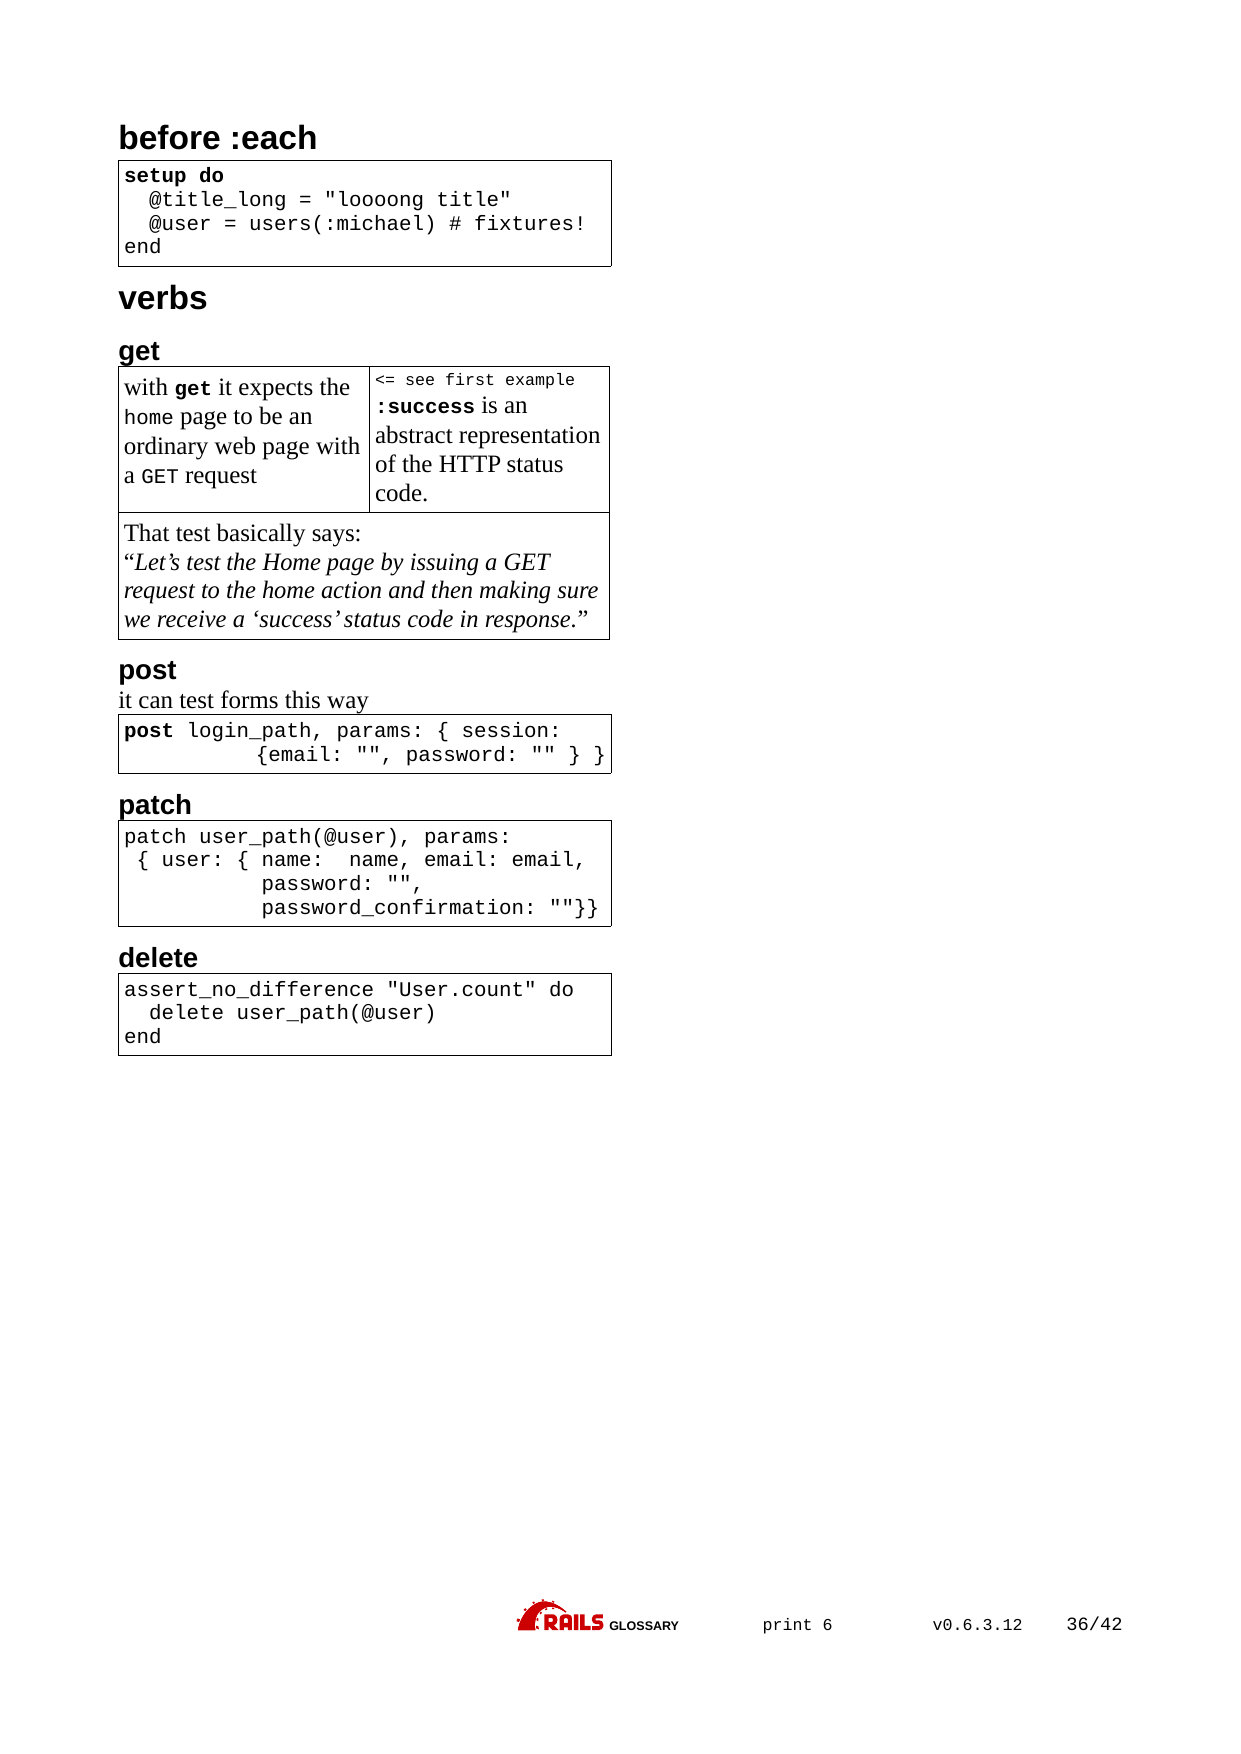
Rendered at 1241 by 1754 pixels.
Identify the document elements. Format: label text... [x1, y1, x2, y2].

subtitle delete [118, 941, 611, 973]
subtitle before :each [118, 118, 611, 157]
table_header with get it expects the home page to be an ordinary web page with a GET request [119, 367, 369, 512]
subtitle get [118, 334, 611, 366]
table_header patch user_path(@user), params: { user: { name: name, email: email, password: "", password_confirmation: ""}} [119, 821, 611, 926]
subtitle verbs [118, 278, 611, 316]
table_header setup do @title_long = "loooong title" @user = users(:michael) # fixtures! end [119, 161, 611, 266]
table_header post login_path, params: { session: {email: "", password: "" } } [119, 715, 611, 773]
subtitle patch [118, 788, 611, 820]
text it can test forms this way [118, 686, 611, 714]
table_header <= see first example :success is an abstract representation of the HTTP status code. [370, 367, 609, 512]
table_header assert_no_difference "User.count" do delete user_path(@user) end [119, 974, 611, 1055]
subtitle post [118, 654, 611, 686]
table_cell That test basically says: “Let’s test the Home page by issuing a GET request to the home action and then making sure we receive a ‘success’ status code in response.” [119, 513, 609, 639]
